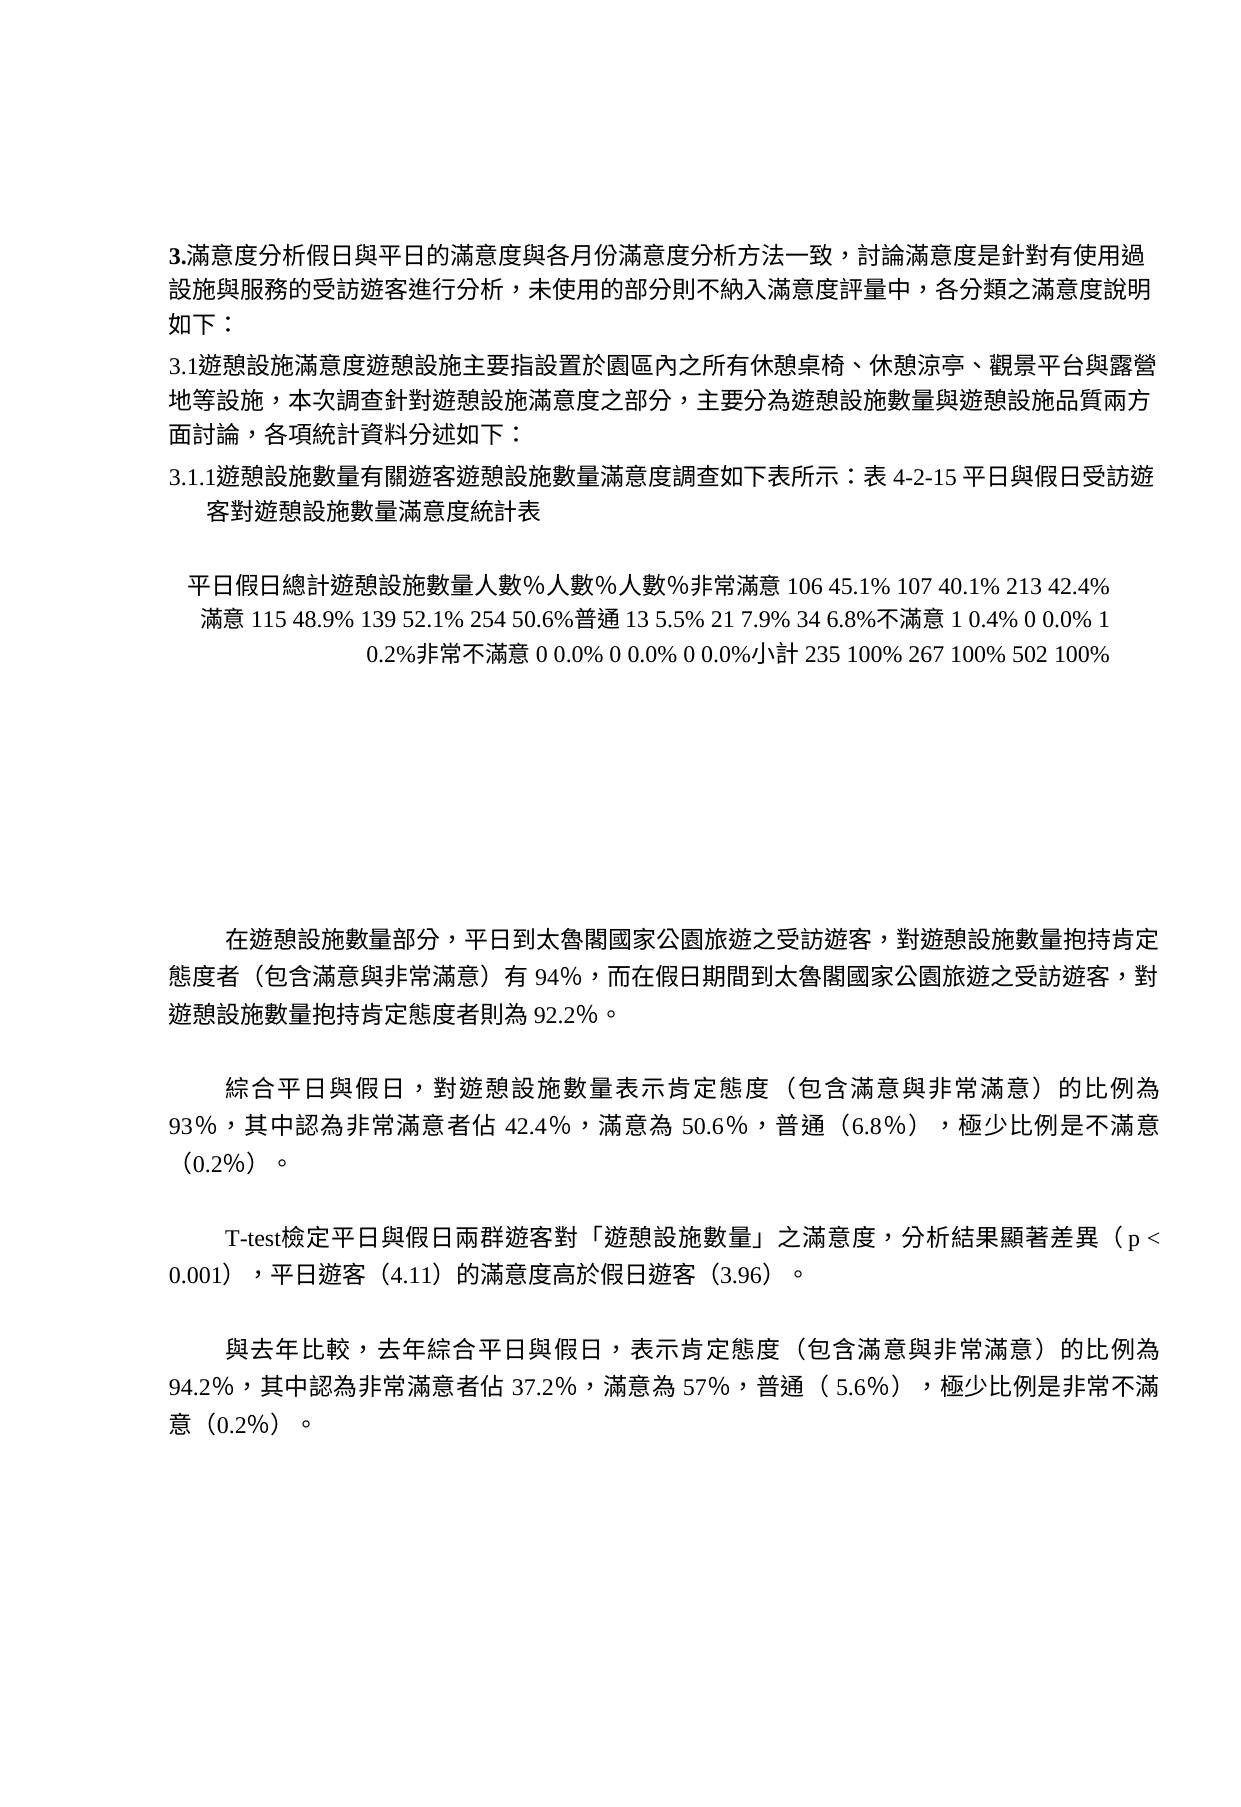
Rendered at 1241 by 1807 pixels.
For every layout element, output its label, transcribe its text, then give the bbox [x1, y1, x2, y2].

text 3.1遊憩設施滿意度遊憩設施主要指設置於園區內之所有休憩桌椅、休憩涼亭、觀景平台與露營地等設施，本次調查針對遊憩設施滿意度之部分，主要分為遊憩設施數量與遊憩設施品質兩方面討論，各項統計資料分述如下： [169, 347, 1160, 451]
text 平日假日總計遊憩設施數量人數％人數％人數％非常滿意 106 45.1% 107 40.1% 213 42.4%滿意 115 48.9% 139 52.1% 254 50.6%普通 13 5.5% 21 7.9% 34 6.8%不滿意 1 0.4% 0 0.0% 1 0.2%非常不滿意 0 0.0% 0 0.0% 0 0.0%小計 235 100% 267 100% 502 100% [174, 567, 1110, 669]
text T-test檢定平日與假日兩群遊客對「遊憩設施數量」之滿意度，分析結果顯著差異（p < 0.001），平日遊客（4.11）的滿意度高於假日遊客（3.96）。 [169, 1216, 1160, 1291]
text 綜合平日與假日，對遊憩設施數量表示肯定態度（包含滿意與非常滿意）的比例為 93％，其中認為非常滿意者佔 42.4％，滿意為 50.6％，普通（6.8％），極少比例是不滿意（0.2％）。 [169, 1067, 1160, 1179]
text 3.1.1遊憩設施數量有關遊客遊憩設施數量滿意度調查如下表所示：表 4-2-15 平日與假日受訪遊客對遊憩設施數量滿意度統計表 [169, 457, 1160, 527]
text 3.滿意度分析假日與平日的滿意度與各月份滿意度分析方法一致，討論滿意度是針對有使用過設施與服務的受訪遊客進行分析，未使用的部分則不納入滿意度評量中，各分類之滿意度說明如下： [169, 236, 1160, 340]
text 與去年比較，去年綜合平日與假日，表示肯定態度（包含滿意與非常滿意）的比例為 94.2％，其中認為非常滿意者佔 37.2％，滿意為 57％，普通（ 5.6％），極少比例是非常不滿意（0.2％）。 [169, 1327, 1160, 1440]
text 在遊憩設施數量部分，平日到太魯閣國家公園旅遊之受訪遊客，對遊憩設施數量抱持肯定態度者（包含滿意與非常滿意）有 94％，而在假日期間到太魯閣國家公園旅遊之受訪遊客，對遊憩設施數量抱持肯定態度者則為 92.2％。 [169, 594, 1160, 1030]
